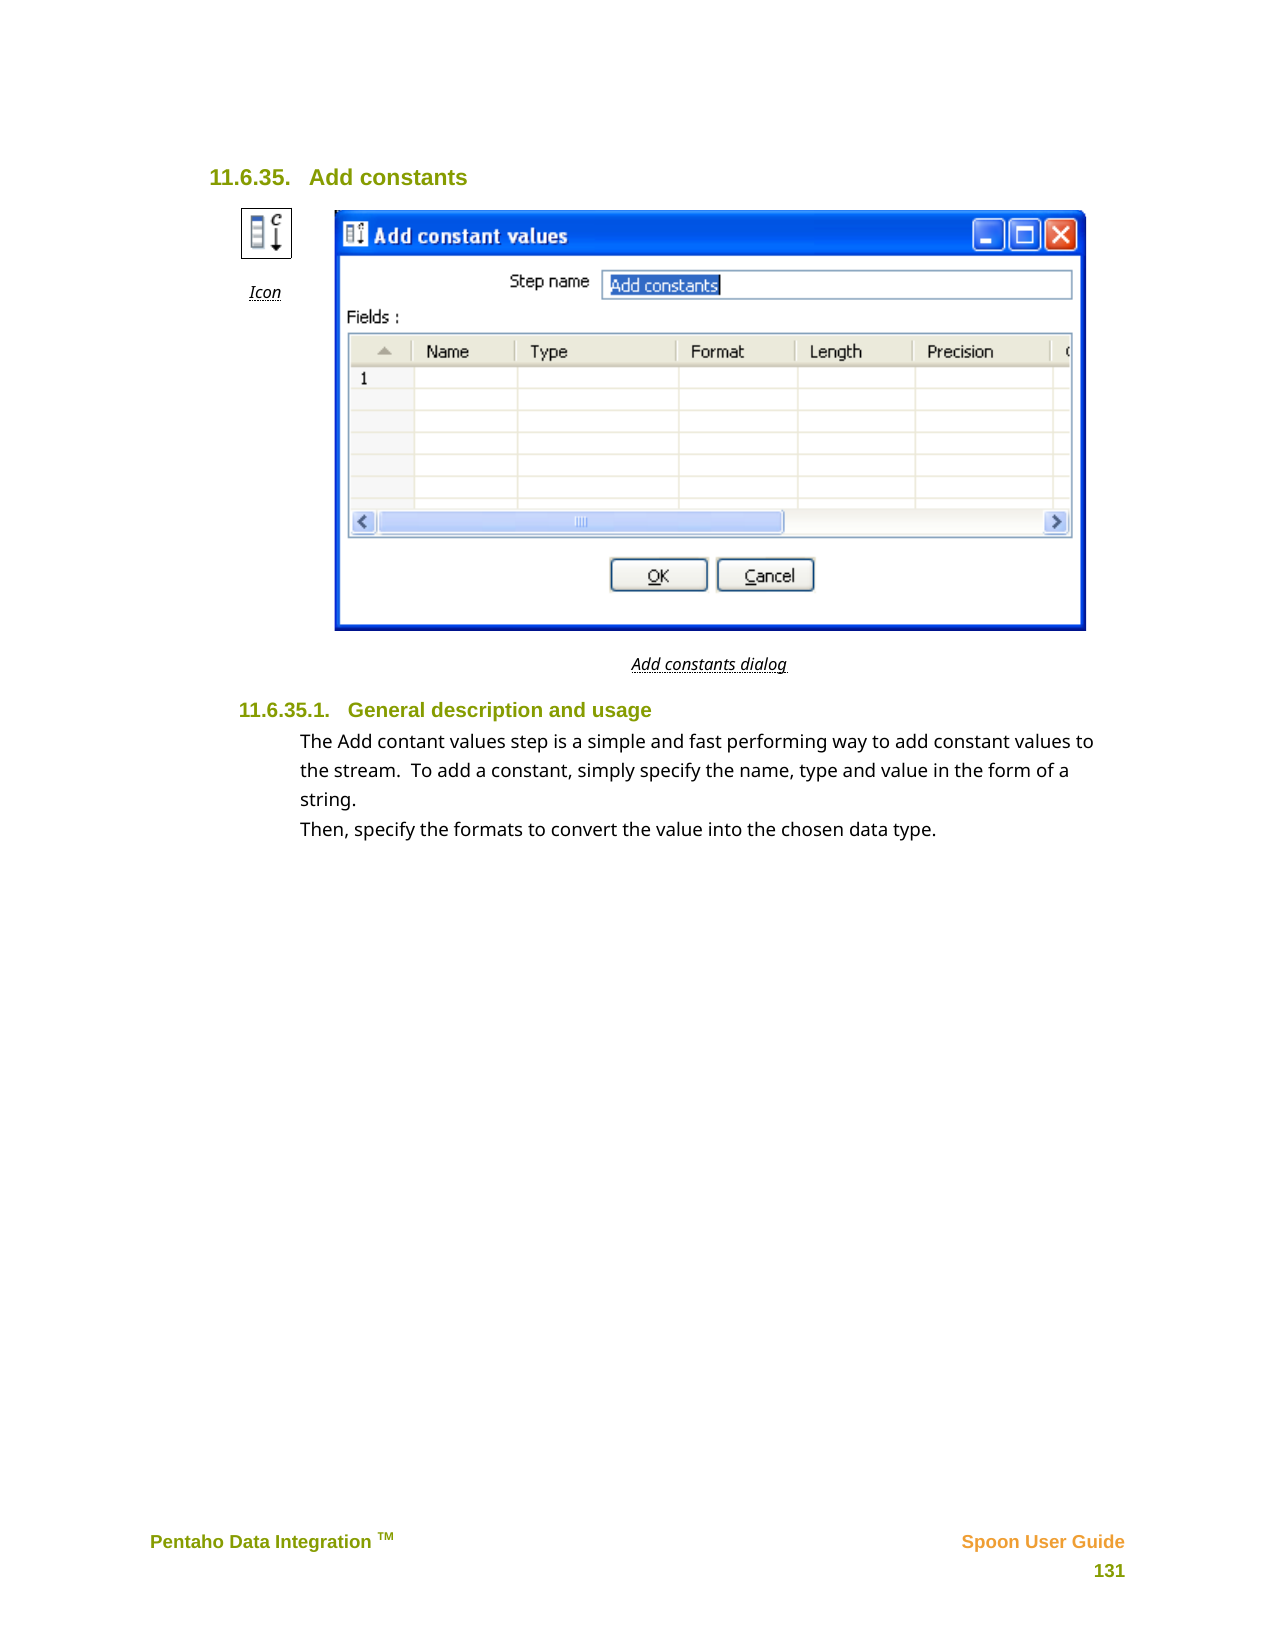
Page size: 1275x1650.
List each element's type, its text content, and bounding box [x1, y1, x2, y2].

picture [244, 210, 288, 255]
subtitle Add constants [209, 157, 1125, 192]
subtitle General description and usage [239, 690, 1125, 724]
text The Add contant values step is a simple and fast performing way to add constant values to the stream. To add a constant, simply specify the name, type and value in the form of a string. [300, 725, 1125, 813]
picture [334, 210, 1087, 631]
text Then, specify the formats to convert the value into the chosen data type. [300, 813, 1125, 842]
text Add constants dialog [334, 653, 1086, 676]
text Icon [240, 280, 292, 303]
